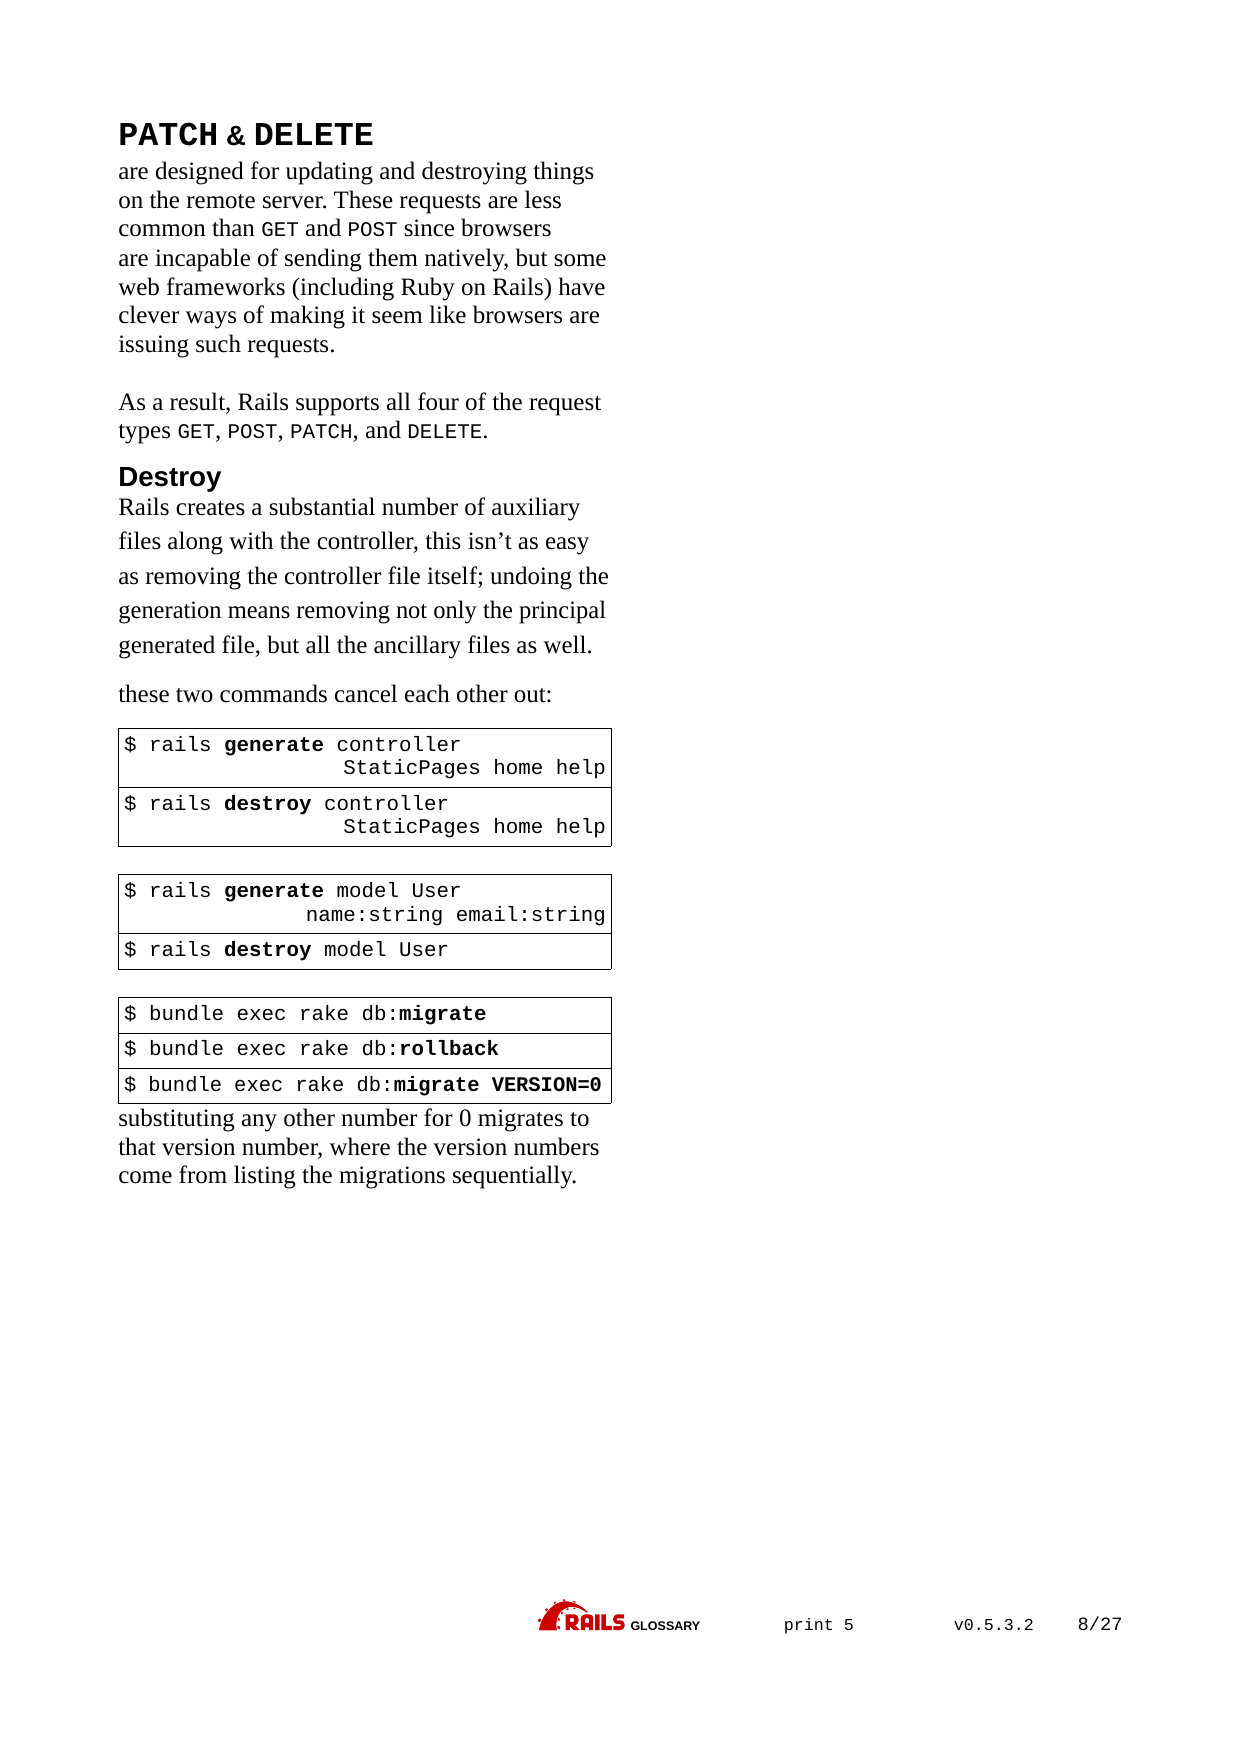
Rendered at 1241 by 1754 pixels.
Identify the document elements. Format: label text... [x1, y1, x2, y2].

text are incapable of sending them natively, but some web frameworks (including Ruby on Rails) have clever ways of making it seem like browsers are issuing such requests. [118, 243, 611, 358]
text these two commands cancel each other out: [118, 679, 611, 707]
table_header $ rails generate controller StaticPages home help [119, 729, 611, 787]
table_header $ bundle exec rake db:migrate [119, 998, 611, 1032]
table_cell $ bundle exec rake db:rollback [119, 1034, 611, 1068]
text Rails creates a substantial number of auxiliary files along with the controller, this isn’t as easy as removing the controller file itself; undoing the generation means removing not only the principal generated file, but all the ancillary files as well. [118, 492, 611, 658]
table_cell $ rails destroy controller StaticPages home help [119, 788, 611, 846]
subtitle PATCH & DELETE [118, 118, 611, 156]
text substituting any other number for 0 migrates to that version number, where the version numbers come from listing the migrations sequentially. [118, 1104, 611, 1189]
table_header $ rails generate model User name:string email:string [119, 875, 611, 933]
subtitle Destroy [118, 460, 611, 492]
text are designed for updating and destroying things on the remote server. These requests are less common than GET and POST since browsers [118, 156, 611, 243]
table_cell $ bundle exec rake db:migrate VERSION=0 [119, 1069, 611, 1103]
text As a result, Rails supports all four of the request types GET, POST, PATCH, and DELETE. [118, 387, 611, 445]
table_cell $ rails destroy model User [119, 934, 611, 968]
